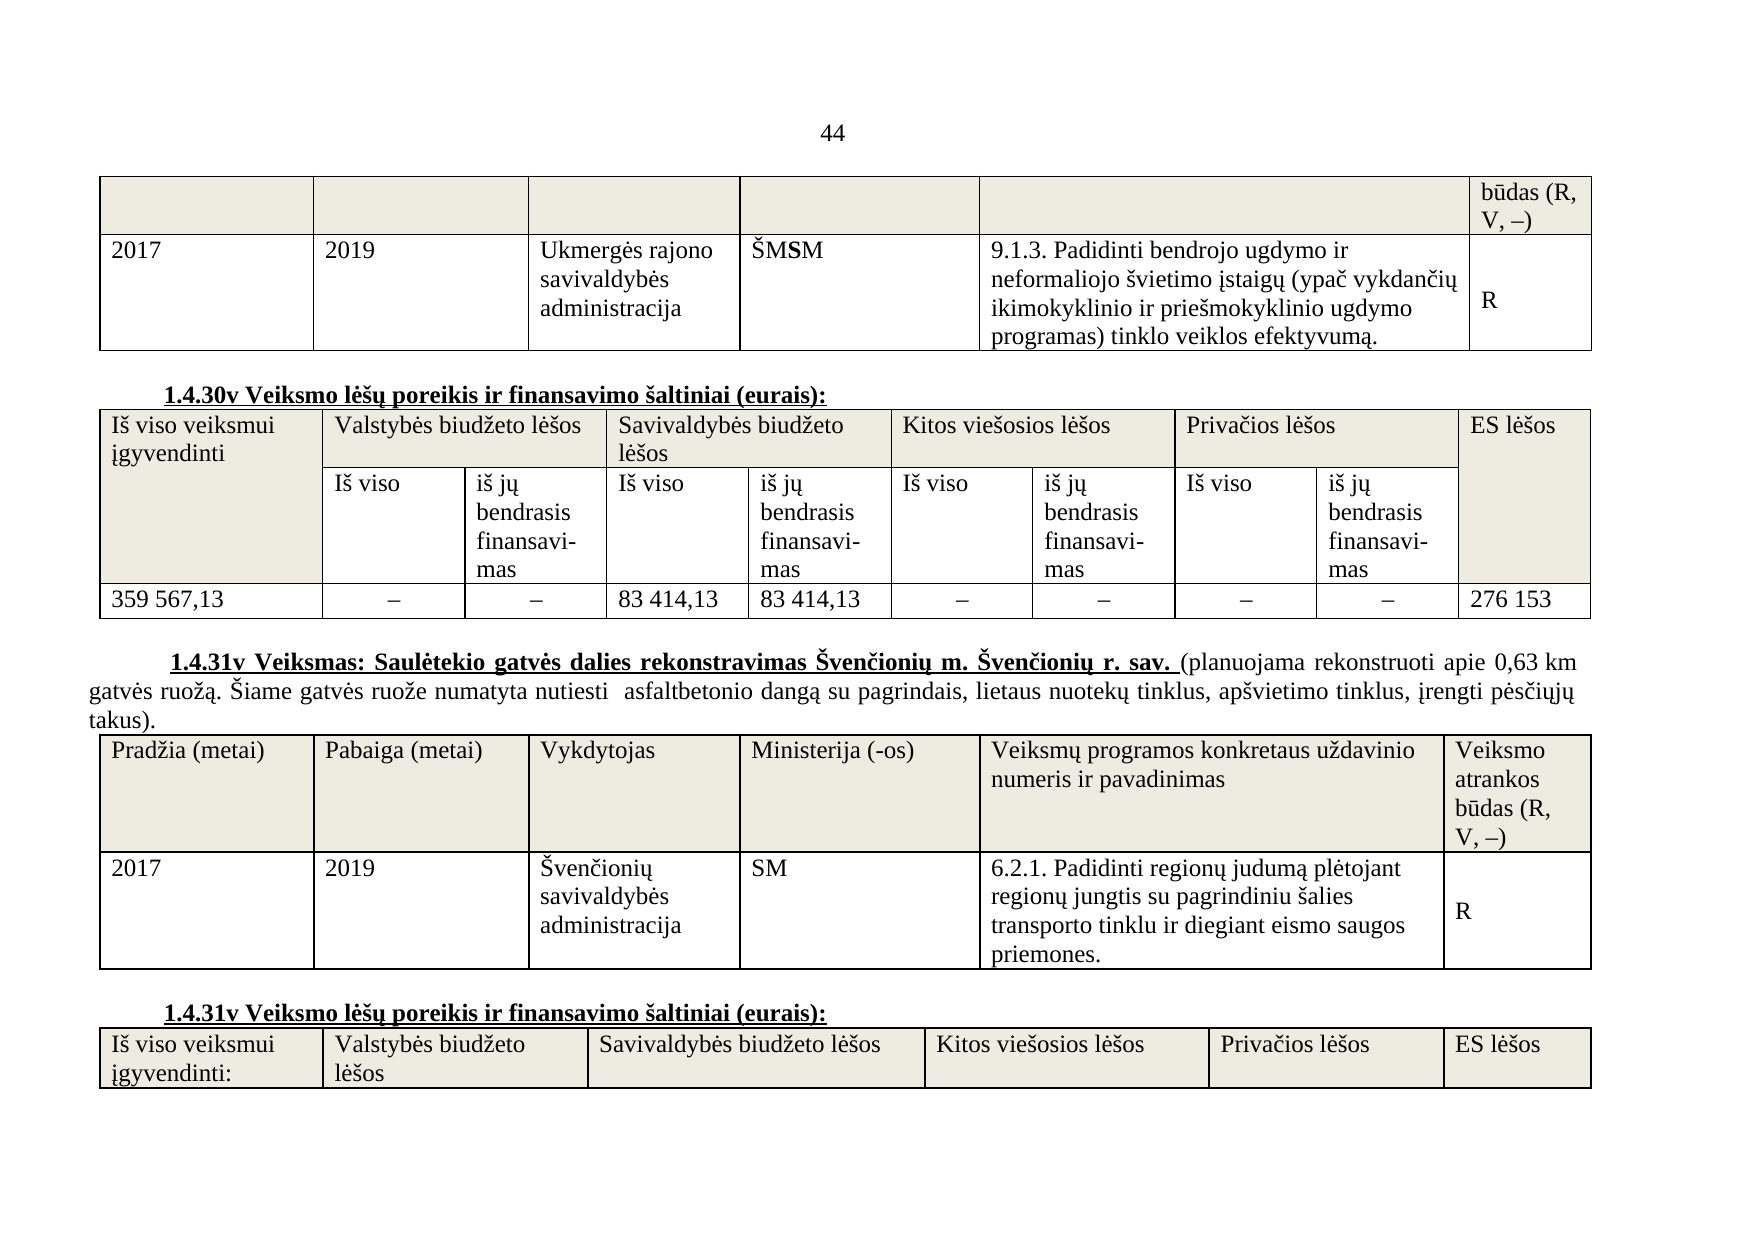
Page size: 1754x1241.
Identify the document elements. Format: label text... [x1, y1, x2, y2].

table_header [314, 177, 528, 234]
text 1.4.31v Veiksmas: Saulėtekio gatvės dalies rekonstravimas Švenčionių m. Švenčionių r. sav. (planuojama rekonstruoti apie 0,63 km gatvės ruožą. Šiame gatvės ruože numatyta nutiesti asfaltbetonio dangą su pagrindais, lietaus nuotekų tinklus, apšvietimo tinklus, įrengti pėsčiųjų takus). [89, 647, 1577, 733]
table_header Pradžia (metai) [101, 736, 313, 851]
table_cell – [323, 584, 464, 617]
table_header Iš viso veiksmui įgyvendinti [101, 410, 322, 583]
table_cell 2019 [315, 853, 528, 968]
table_header [529, 177, 739, 234]
table_cell Iš viso [1176, 468, 1316, 583]
table_header ES lėšos [1459, 410, 1590, 583]
table_cell – [1176, 584, 1316, 617]
table_cell 276 153 [1459, 584, 1590, 617]
table_header Valstybės biudžeto lėšos [323, 410, 606, 467]
table_header Veiksmo atrankos būdas (R, V, –) [1445, 736, 1590, 851]
table_cell – [1317, 584, 1458, 617]
text 1.4.31v Veiksmo lėšų poreikis ir finansavimo šaltiniai (eurais): [89, 998, 1577, 1027]
table_header Kitos viešosios lėšos [892, 410, 1174, 467]
text 1.4.30v Veiksmo lėšų poreikis ir finansavimo šaltiniai (eurais): [89, 380, 1577, 409]
table_cell 359 567,13 [101, 584, 322, 617]
table_cell – [466, 584, 606, 617]
table_cell Iš viso [323, 468, 464, 583]
table_cell 6.2.1. Padidinti regionų judumą plėtojant regionų jungtis su pagrindiniu šalies transporto tinklu ir diegiant eismo saugos priemones. [981, 853, 1443, 968]
table_header Kitos viešosios lėšos [926, 1029, 1208, 1087]
table_cell 2019 [314, 235, 528, 350]
table_header Iš viso veiksmui įgyvendinti: [101, 1029, 322, 1087]
table_header Valstybės biudžeto lėšos [324, 1029, 587, 1087]
table_cell 2017 [101, 235, 313, 350]
table_header [101, 177, 313, 234]
table_cell ŠMSM [741, 235, 979, 350]
table_cell 2017 [101, 853, 313, 968]
table_cell 83 414,13 [607, 584, 748, 617]
table_cell Iš viso [892, 468, 1032, 583]
table_cell iš jų bendrasis finansavi- mas [1033, 468, 1174, 583]
table_header būdas (R, V, –) [1470, 177, 1591, 234]
table_cell Švenčionių savivaldybės administracija [530, 853, 739, 968]
table_cell iš jų bendrasis finansavi- mas [466, 468, 606, 583]
table_header Vykdytojas [530, 736, 739, 851]
table_cell iš jų bendrasis finansavi- mas [1317, 468, 1458, 583]
table_cell – [1033, 584, 1174, 617]
table_header Ministerija (-os) [741, 736, 979, 851]
table_cell – [892, 584, 1032, 617]
table_cell Iš viso [607, 468, 748, 583]
table_header Privačios lėšos [1176, 410, 1458, 467]
table_cell R [1445, 853, 1590, 968]
table_header [741, 177, 979, 234]
table_cell R [1470, 235, 1591, 350]
table_header ES lėšos [1445, 1029, 1590, 1087]
table_cell iš jų bendrasis finansavi- mas [749, 468, 891, 583]
table_header Savivaldybės biudžeto lėšos [589, 1029, 924, 1087]
table_cell Ukmergės rajono savivaldybės administracija [529, 235, 739, 350]
table_cell SM [741, 853, 979, 968]
table_header Veiksmų programos konkretaus uždavinio numeris ir pavadinimas [981, 736, 1443, 851]
table_cell 83 414,13 [749, 584, 891, 617]
table_header Savivaldybės biudžeto lėšos [607, 410, 891, 467]
table_header Pabaiga (metai) [315, 736, 528, 851]
table_cell 9.1.3. Padidinti bendrojo ugdymo ir neformaliojo švietimo įstaigų (ypač vykdančių ikimokyklinio ir priešmokyklinio ugdymo programas) tinklo veiklos efektyvumą. [980, 235, 1469, 350]
table_header Privačios lėšos [1210, 1029, 1443, 1087]
table_header [980, 177, 1469, 234]
